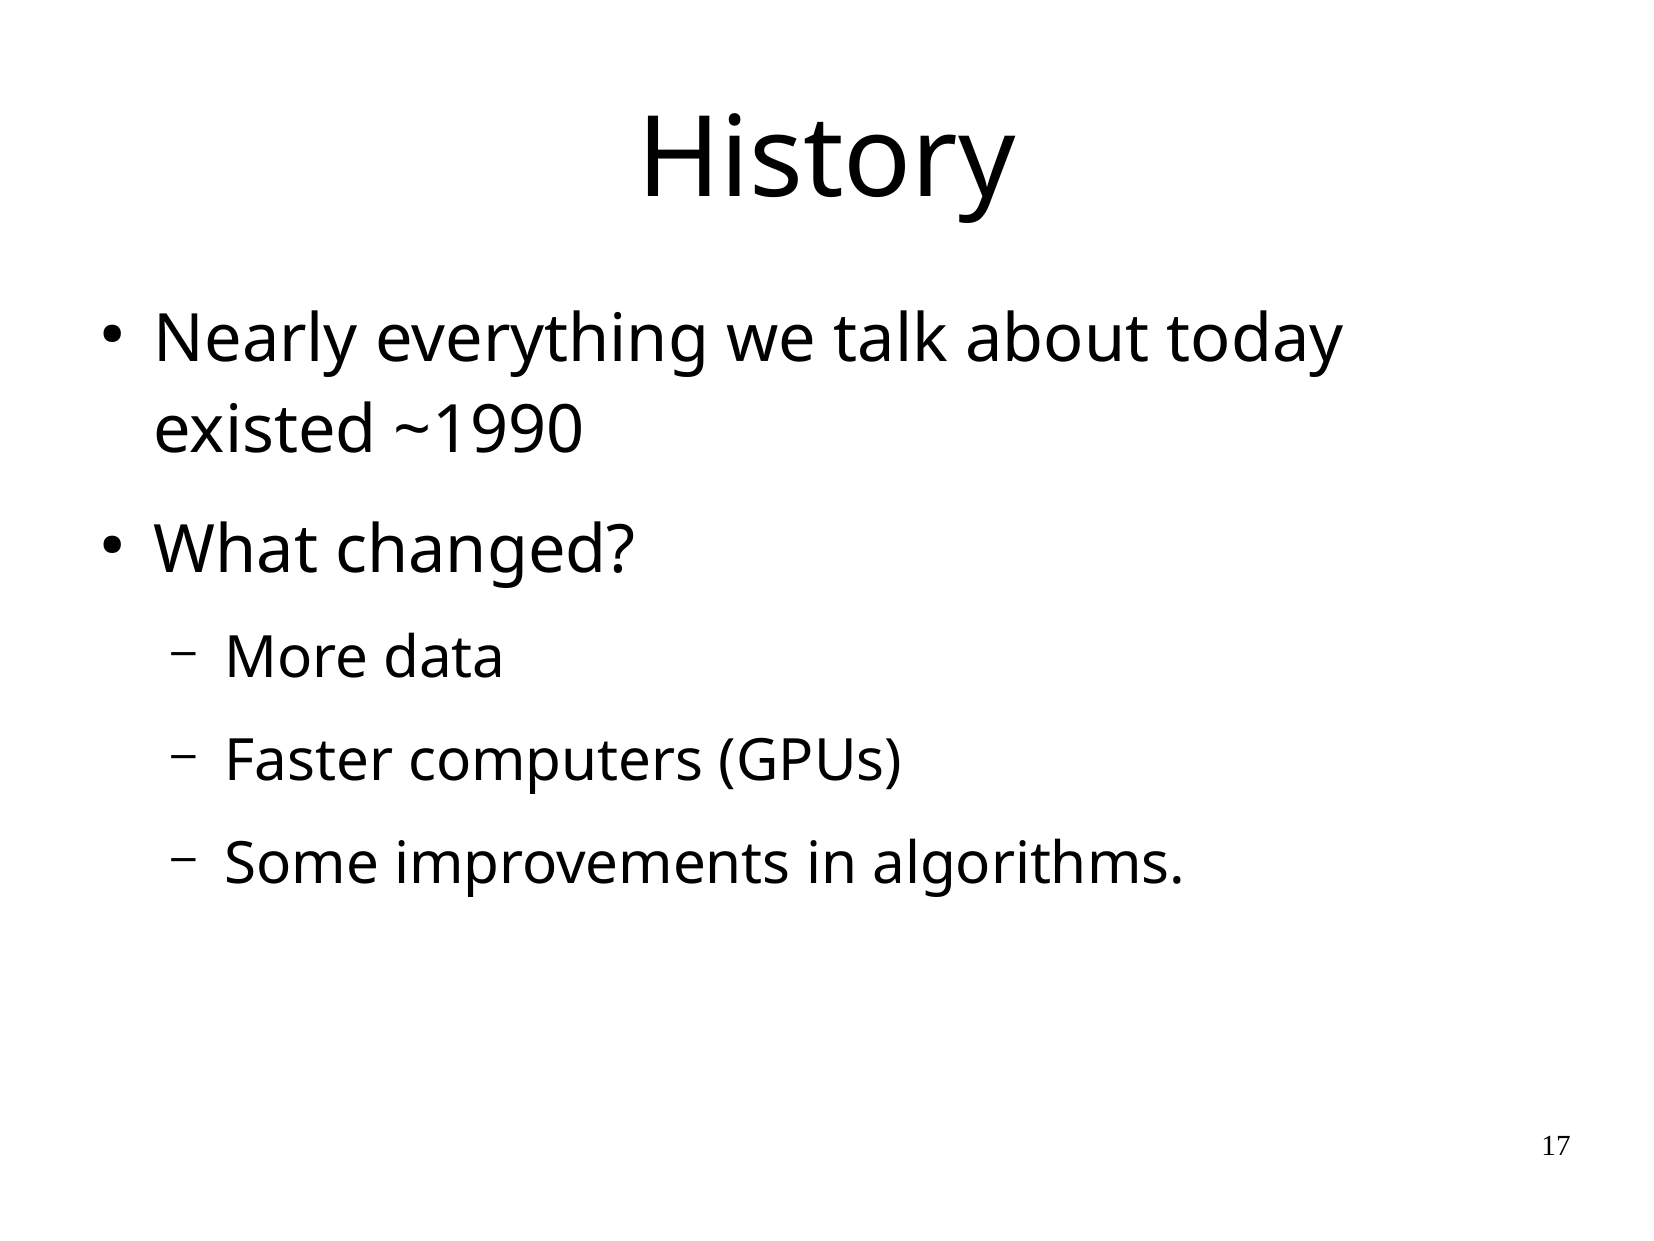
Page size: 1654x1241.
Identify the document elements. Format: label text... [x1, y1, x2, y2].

list Nearly everything we talk about today existed ~1990 What changed? More data Faster computers (GPUs) Some improvements in algorithms. [82, 290, 1571, 1010]
title History [82, 49, 1571, 257]
